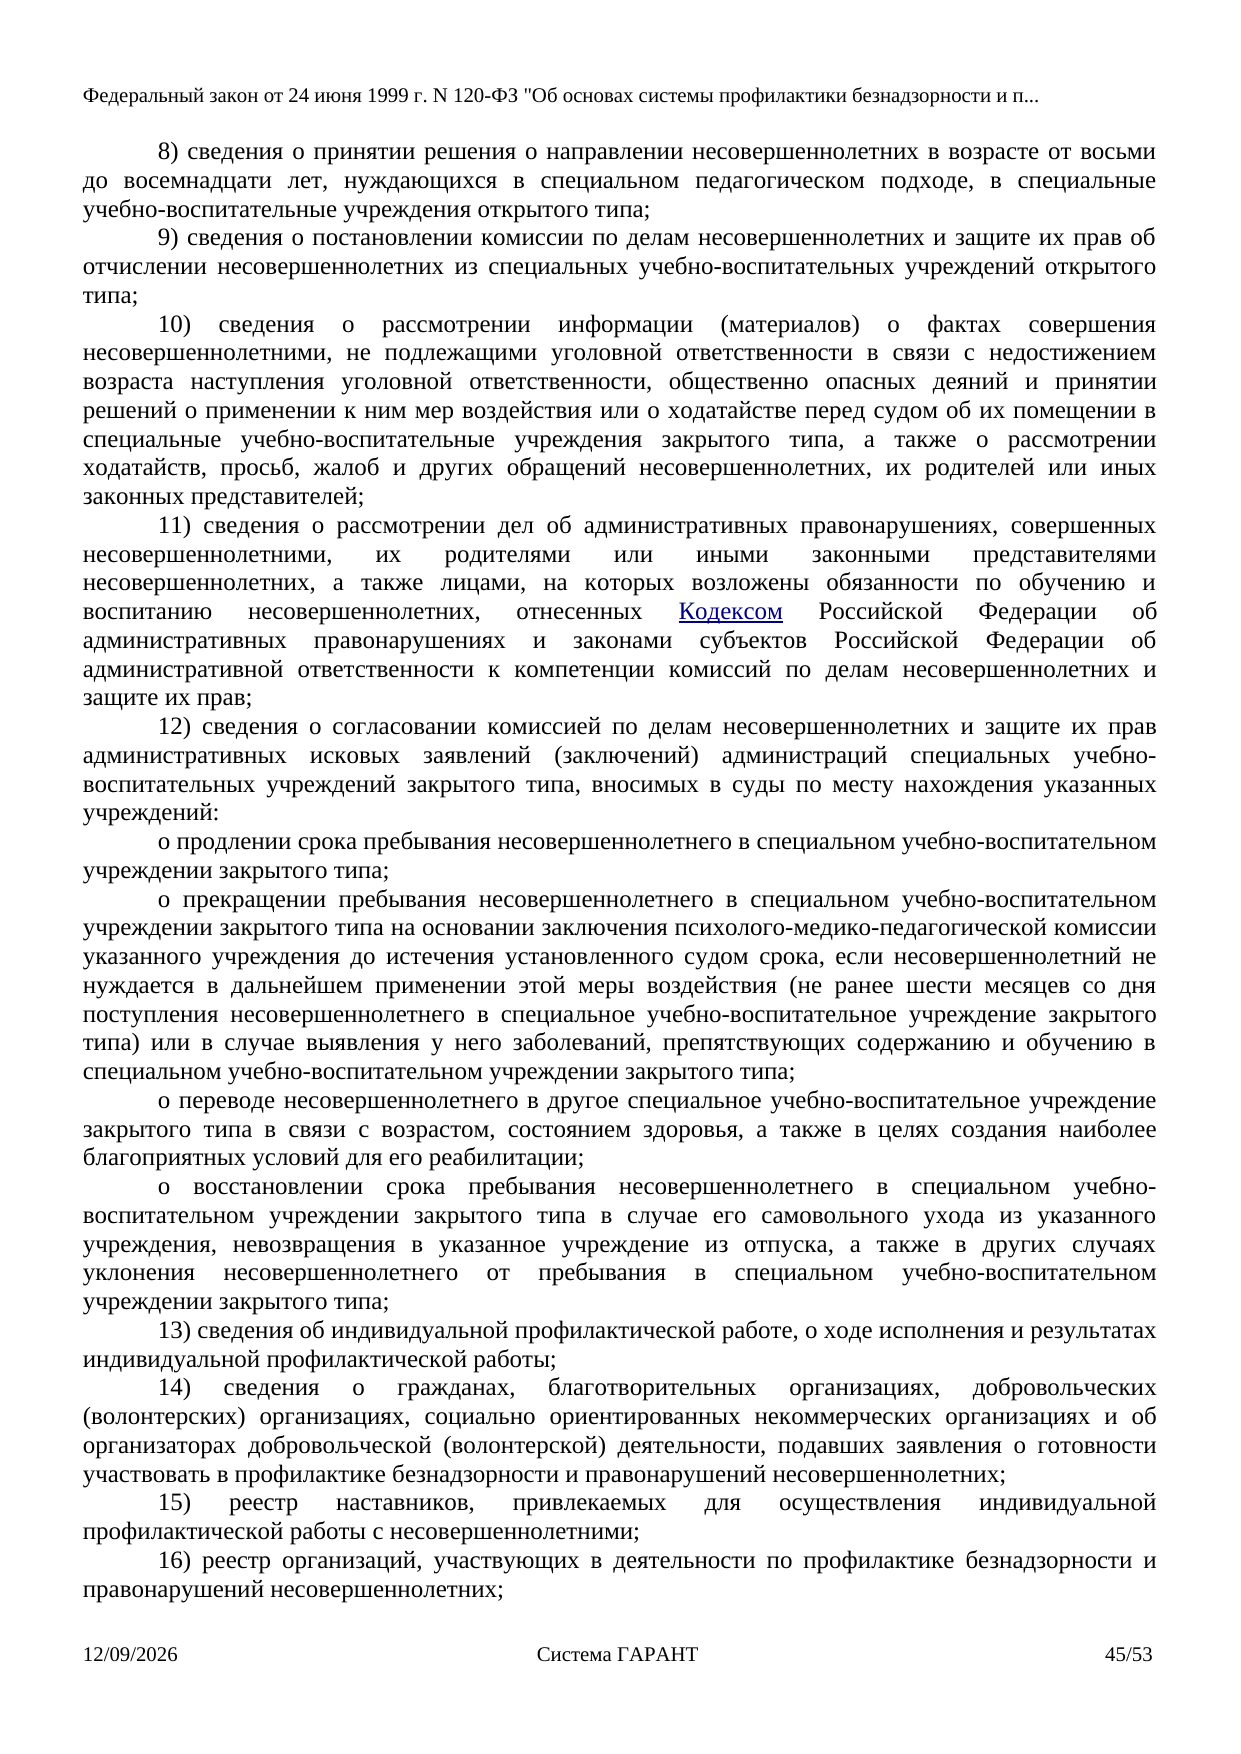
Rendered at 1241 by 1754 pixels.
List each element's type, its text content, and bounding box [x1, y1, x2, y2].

text 12) сведения о согласовании комиссией по делам несовершеннолетних и защите их прав административных исковых заявлений (заключений) администраций специальных учебно-воспитательных учреждений закрытого типа, вносимых в суды по месту нахождения указанных учреждений: [83, 711, 1157, 826]
text 9) сведения о постановлении комиссии по делам несовершеннолетних и защите их прав об отчислении несовершеннолетних из специальных учебно-воспитательных учреждений открытого типа; [83, 222, 1157, 309]
text о восстановлении срока пребывания несовершеннолетнего в специальном учебно-воспитательном учреждении закрытого типа в случае его самовольного ухода из указанного учреждения, невозвращения в указанное учреждение из отпуска, а также в других случаях уклонения несовершеннолетнего от пребывания в специальном учебно-воспитательном учреждении закрытого типа; [83, 1171, 1157, 1315]
text о продлении срока пребывания несовершеннолетнего в специальном учебно-воспитательном учреждении закрытого типа; [83, 826, 1157, 884]
text 15) реестр наставников, привлекаемых для осуществления индивидуальной профилактической работы с несовершеннолетними; [83, 1487, 1157, 1545]
text 13) сведения об индивидуальной профилактической работе, о ходе исполнения и результатах индивидуальной профилактической работы; [83, 1315, 1157, 1372]
text о прекращении пребывания несовершеннолетнего в специальном учебно-воспитательном учреждении закрытого типа на основании заключения психолого-медико-педагогической комиссии указанного учреждения до истечения установленного судом срока, если несовершеннолетний не нуждается в дальнейшем применении этой меры воздействия (не ранее шести месяцев со дня поступления несовершеннолетнего в специальное учебно-воспитательное учреждение закрытого типа) или в случае выявления у него заболеваний, препятствующих содержанию и обучению в специальном учебно-воспитательном учреждении закрытого типа; [83, 884, 1157, 1085]
text о переводе несовершеннолетнего в другое специальное учебно-воспитательное учреждение закрытого типа в связи с возрастом, состоянием здоровья, а также в целях создания наиболее благоприятных условий для его реабилитации; [83, 1085, 1157, 1171]
text 11) сведения о рассмотрении дел об административных правонарушениях, совершенных несовершеннолетними, их родителями или иными законными представителями несовершеннолетних, а также лицами, на которых возложены обязанности по обучению и воспитанию несовершеннолетних, отнесенных Кодексом Российской Федерации об административных правонарушениях и законами субъектов Российской Федерации об административной ответственности к компетенции комиссий по делам несовершеннолетних и защите их прав; [83, 510, 1157, 711]
text 14) сведения о гражданах, благотворительных организациях, добровольческих (волонтерских) организациях, социально ориентированных некоммерческих организациях и об организаторах добровольческой (волонтерской) деятельности, подавших заявления о готовности участвовать в профилактике безнадзорности и правонарушений несовершеннолетних; [83, 1372, 1157, 1487]
text 10) сведения о рассмотрении информации (материалов) о фактах совершения несовершеннолетними, не подлежащими уголовной ответственности в связи с недостижением возраста наступления уголовной ответственности, общественно опасных деяний и принятии решений о применении к ним мер воздействия или о ходатайстве перед судом об их помещении в специальные учебно-воспитательные учреждения закрытого типа, а также о рассмотрении ходатайств, просьб, жалоб и других обращений несовершеннолетних, их родителей или иных законных представителей; [83, 309, 1157, 510]
text 8) сведения о принятии решения о направлении несовершеннолетних в возрасте от восьми до восемнадцати лет, нуждающихся в специальном педагогическом подходе, в специальные учебно-воспитательные учреждения открытого типа; [83, 136, 1157, 222]
text 16) реестр организаций, участвующих в деятельности по профилактике безнадзорности и правонарушений несовершеннолетних; [83, 1545, 1157, 1602]
